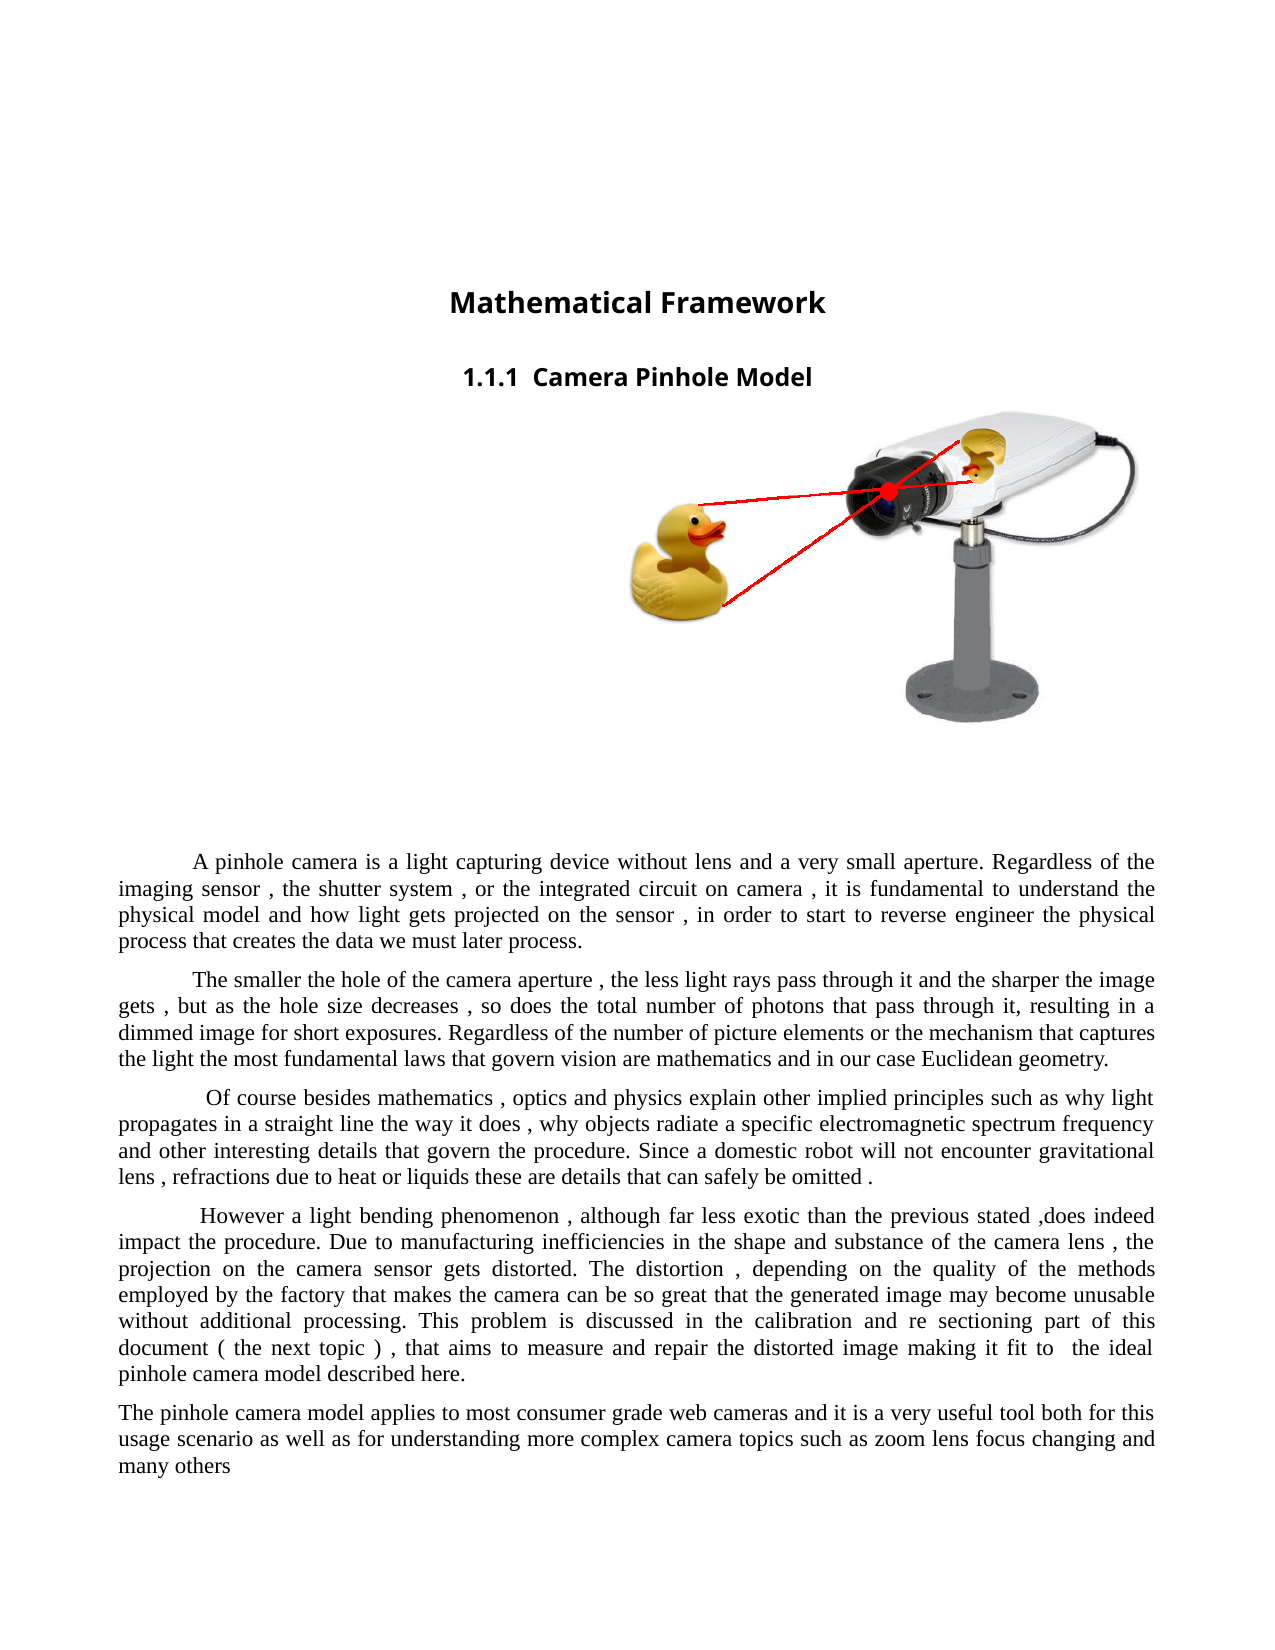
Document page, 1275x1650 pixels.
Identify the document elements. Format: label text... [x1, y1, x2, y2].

text The smaller the hole of the camera aperture , the less light rays pass through it and the sharper the image gets , but as the hole size decreases , so does the total number of photons that pass through it, resulting in a dimmed image for short exposures. Regardless of the number of picture elements or the mechanism that captures the light the most fundamental laws that govern vision are mathematics and in our case Euclidean geometry. [118, 966, 1157, 1072]
text 1.1.1 Camera Pinhole Model [118, 359, 1157, 393]
text A pinhole camera is a light capturing device without lens and a very small aperture. Regardless of the imaging sensor , the shutter system , or the integrated circuit on camera , it is fundamental to understand the physical model and how light gets projected on the sensor , in order to start to reverse engineer the physical process that creates the data we must later process. [118, 848, 1157, 954]
text However a light bending phenomenon , although far less exotic than the previous stated ,does indeed impact the procedure. Due to manufacturing inefficiencies in the shape and substance of the camera lens , the projection on the camera sensor gets distorted. The distortion , depending on the quality of the methods employed by the factory that makes the camera can be so great that the generated image may become unusable without additional processing. This problem is discussed in the calibration and re sectioning part of this document ( the next topic ) , that aims to measure and repair the distorted image making it fit to the ideal pinhole camera model described here. [118, 1202, 1157, 1386]
text The pinhole camera model applies to most consumer grade web cameras and it is a very useful tool both for this usage scenario as well as for understanding more complex camera topics such as zoom lens focus changing and many others [118, 1399, 1157, 1478]
text Mathematical Framework [118, 283, 1157, 322]
text Of course besides mathematics , optics and physics explain other implied principles such as why light propagates in a straight line the way it does , why objects radiate a specific electromagnetic spectrum frequency and other interesting details that govern the procedure. Since a domestic robot will not encounter gravitational lens , refractions due to heat or liquids these are details that can safely be omitted . [118, 1084, 1157, 1189]
picture [626, 406, 1140, 724]
